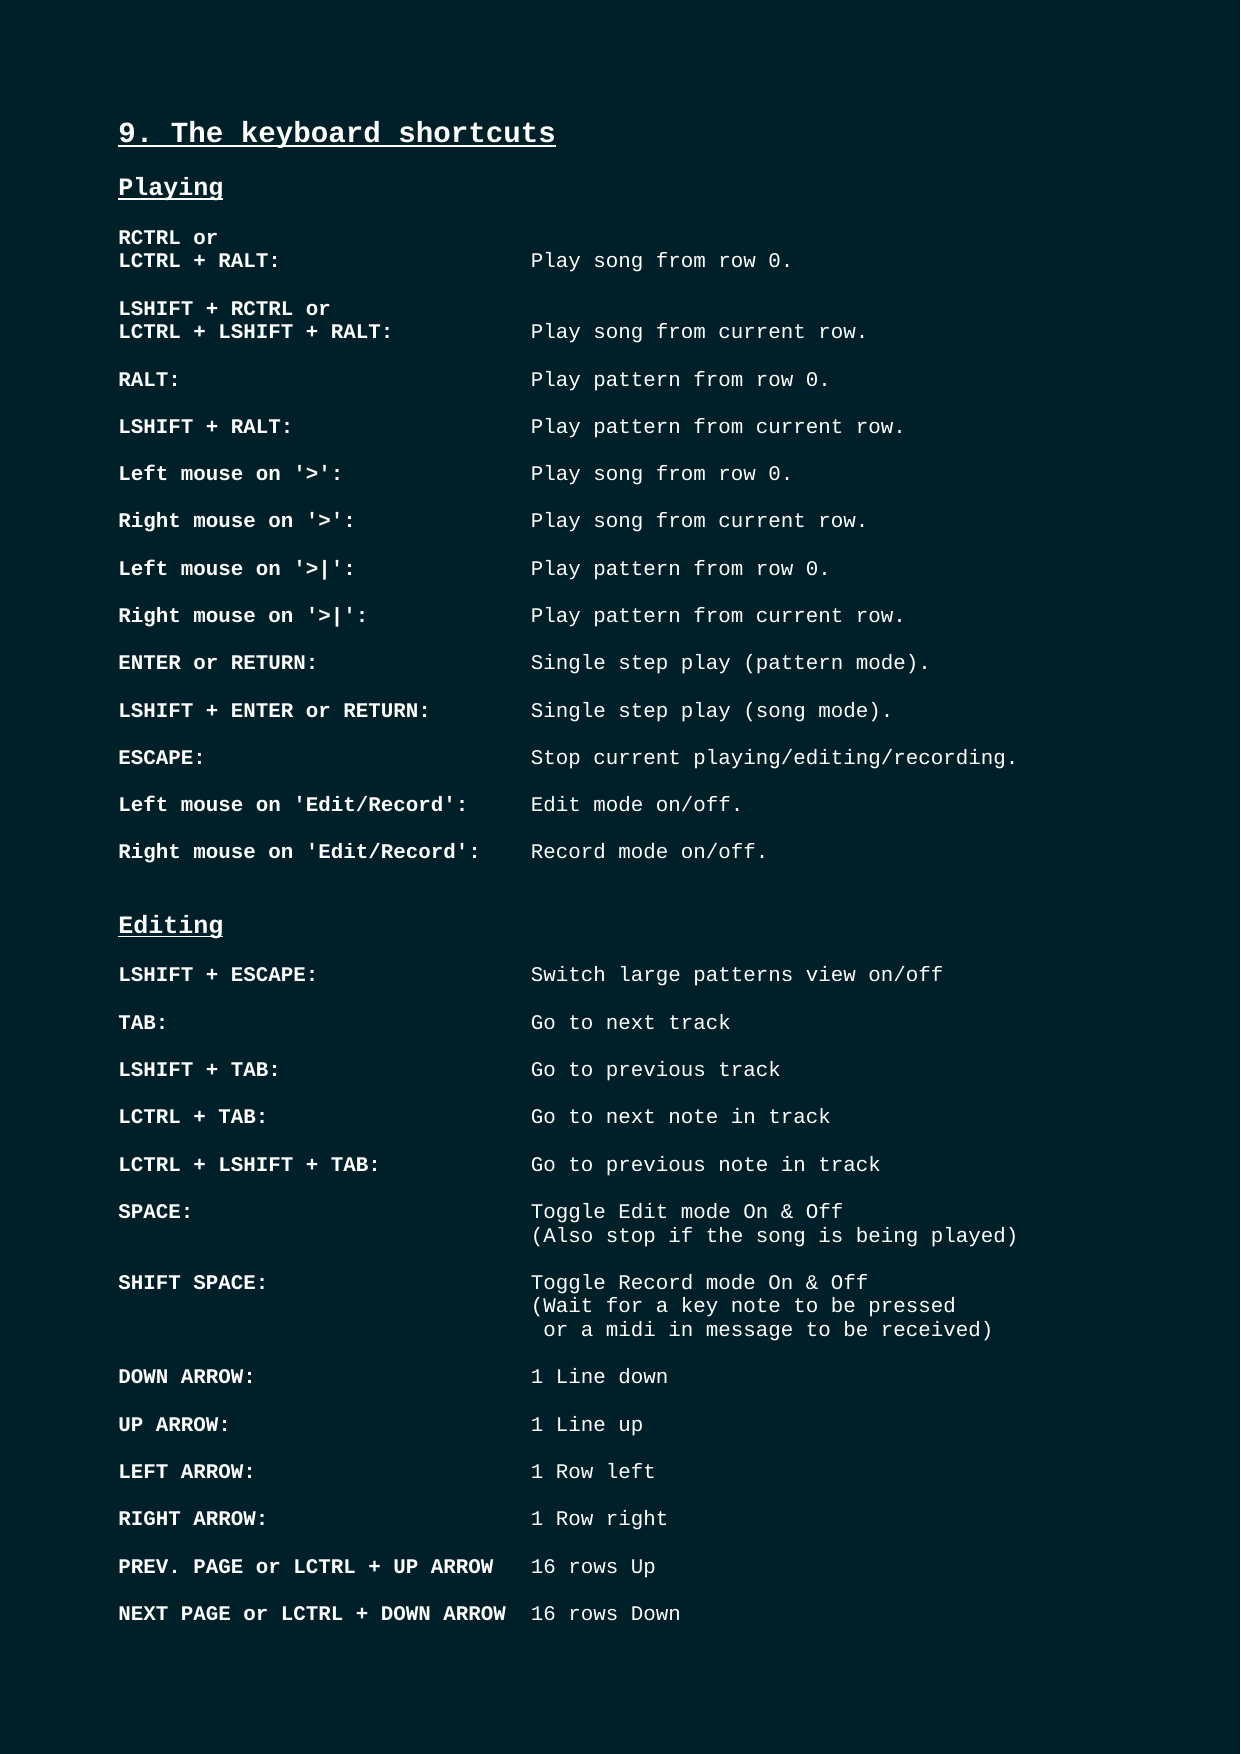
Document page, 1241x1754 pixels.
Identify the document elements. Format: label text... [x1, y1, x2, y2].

text TAB: Go to next track [118, 1012, 1122, 1035]
text LSHIFT + RCTRL or [118, 298, 1122, 321]
text 9. The keyboard shortcuts [118, 118, 1122, 151]
text NEXT PAGE or LCTRL + DOWN ARROW 16 rows Down [118, 1603, 1122, 1627]
text or a midi in message to be received) [118, 1319, 1122, 1343]
text Left mouse on '>|': Play pattern from row 0. [118, 558, 1122, 581]
text UP ARROW: 1 Line up [118, 1414, 1122, 1437]
text LCTRL + LSHIFT + TAB: Go to previous note in track [118, 1154, 1122, 1177]
text SHIFT SPACE: Toggle Record mode On & Off [118, 1272, 1122, 1296]
text (Also stop if the song is being played) [118, 1224, 1122, 1248]
text Playing [118, 175, 1122, 203]
text RCTRL or [118, 227, 1122, 250]
text LSHIFT + ESCAPE: Switch large patterns view on/off [118, 964, 1122, 988]
text ESCAPE: Stop current playing/editing/recording. [118, 747, 1122, 771]
text RIGHT ARROW: 1 Row right [118, 1508, 1122, 1532]
text PREV. PAGE or LCTRL + UP ARROW 16 rows Up [118, 1556, 1122, 1579]
text LCTRL + TAB: Go to next note in track [118, 1106, 1122, 1130]
text Right mouse on 'Edit/Record': Record mode on/off. [118, 842, 1122, 865]
text Left mouse on 'Edit/Record': Edit mode on/off. [118, 794, 1122, 818]
text Editing [118, 912, 1122, 941]
text Left mouse on '>': Play song from row 0. [118, 463, 1122, 487]
text ENTER or RETURN: Single step play (pattern mode). [118, 652, 1122, 676]
text (Wait for a key note to be pressed [118, 1296, 1122, 1319]
text LEFT ARROW: 1 Row left [118, 1461, 1122, 1485]
text LSHIFT + ENTER or RETURN: Single step play (song mode). [118, 700, 1122, 723]
text LSHIFT + RALT: Play pattern from current row. [118, 416, 1122, 439]
text LCTRL + LSHIFT + RALT: Play song from current row. [118, 321, 1122, 345]
text Right mouse on '>': Play song from current row. [118, 511, 1122, 534]
text LSHIFT + TAB: Go to previous track [118, 1059, 1122, 1083]
text Right mouse on '>|': Play pattern from current row. [118, 605, 1122, 629]
text SPACE: Toggle Edit mode On & Off [118, 1201, 1122, 1224]
text LCTRL + RALT: Play song from row 0. [118, 250, 1122, 274]
text DOWN ARROW: 1 Line down [118, 1366, 1122, 1390]
text RALT: Play pattern from row 0. [118, 369, 1122, 392]
